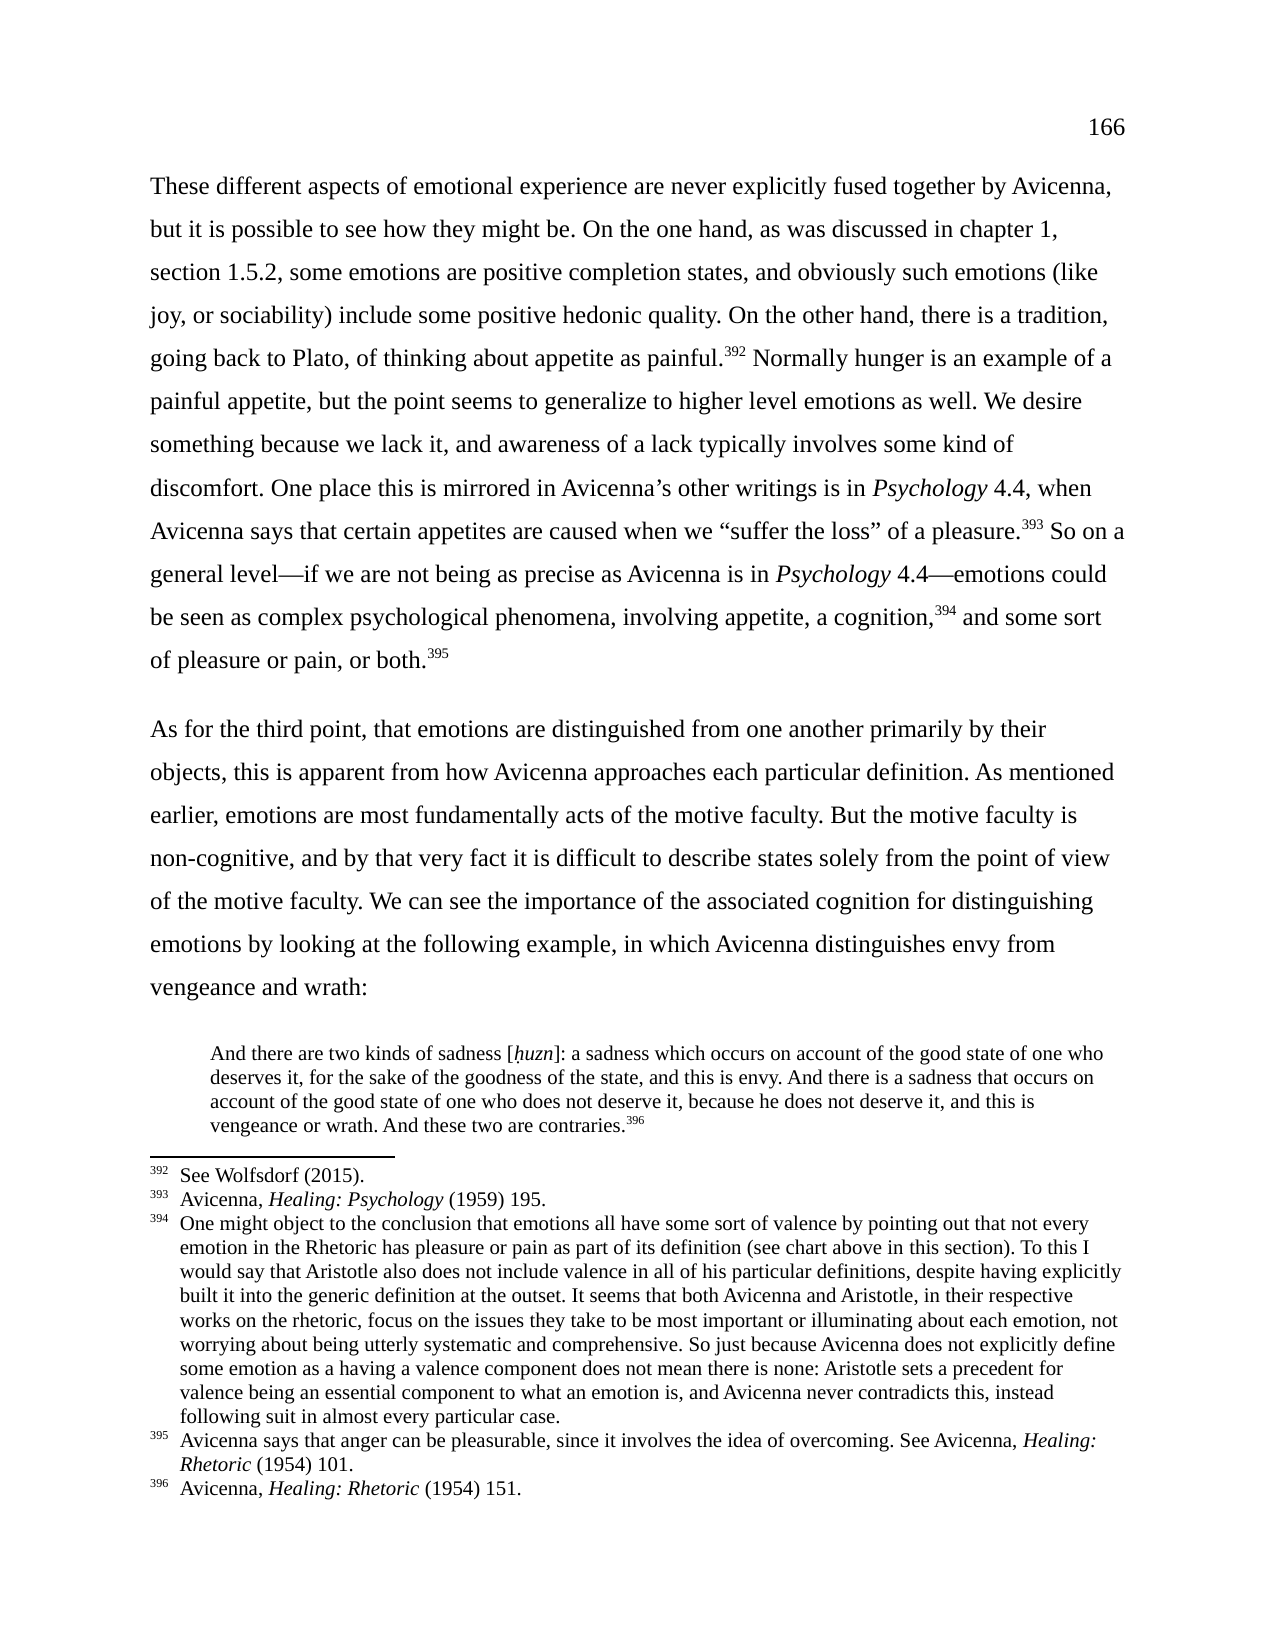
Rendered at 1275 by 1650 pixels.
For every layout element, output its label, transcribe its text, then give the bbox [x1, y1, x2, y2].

text As for the third point, that emotions are distinguished from one another primarily by their objects, this is apparent from how Avicenna approaches each particular definition. As mentioned earlier, emotions are most fundamentally acts of the motive faculty. But the motive faculty is non-cognitive, and by that very fact it is difficult to describe states solely from the point of view of the motive faculty. We can see the importance of the associated cognition for distinguishing emotions by looking at the following example, in which Avicenna distinguishes envy from vengeance and wrath: [150, 714, 1125, 1001]
text Avicenna says that anger can be pleasurable, since it involves the idea of overcoming. See Avicenna, Healing: Rhetoric (1954) 101. [150, 1428, 1125, 1476]
text These different aspects of emotional experience are never explicitly fused together by Avicenna, but it is possible to see how they might be. On the one hand, as was discussed in chapter 1, section 1.5.2, some emotions are positive completion states, and obviously such emotions (like joy, or sociability) include some positive hedonic quality. On the other hand, there is a tradition, going back to Plato, of thinking about appetite as painful. Normally hunger is an example of a painful appetite, but the point seems to generalize to higher level emotions as well. We desire something because we lack it, and awareness of a lack typically involves some kind of discomfort. One place this is mirrored in Avicenna’s other writings is in Psychology 4.4, when Avicenna says that certain appetites are caused when we “suffer the loss” of a pleasure. So on a general level—if we are not being as precise as Avicenna is in Psychology 4.4—emotions could be seen as complex psychological phenomena, involving appetite, a cognition, and some sort of pleasure or pain, or both. [150, 171, 1125, 674]
text One might object to the conclusion that emotions all have some sort of valence by pointing out that not every emotion in the Rhetoric has pleasure or pain as part of its definition (see chart above in this section). To this I would say that Aristotle also does not include valence in all of his particular definitions, despite having explicitly built it into the generic definition at the outset. It seems that both Avicenna and Aristotle, in their respective works on the rhetoric, focus on the issues they take to be most important or illuminating about each emotion, not worrying about being utterly systematic and comprehensive. So just because Avicenna does not explicitly define some emotion as a having a valence component does not mean there is none: Aristotle sets a precedent for valence being an essential component to what an emotion is, and Avicenna never contradicts this, instead following suit in almost every particular case. [150, 1211, 1125, 1428]
text See Wolfsdorf (2015). [150, 1163, 1125, 1187]
text Avicenna, Healing: Rhetoric (1954) 151. [150, 1476, 1125, 1500]
text And there are two kinds of sadness [ḥuzn]: a sadness which occurs on account of the good state of one who deserves it, for the sake of the goodness of the state, and this is envy. And there is a sadness that occurs on account of the good state of one who does not deserve it, because he does not deserve it, and this is vengeance or wrath. And these two are contraries. [210, 1041, 1125, 1137]
text Avicenna, Healing: Psychology (1959) 195. [150, 1187, 1125, 1211]
